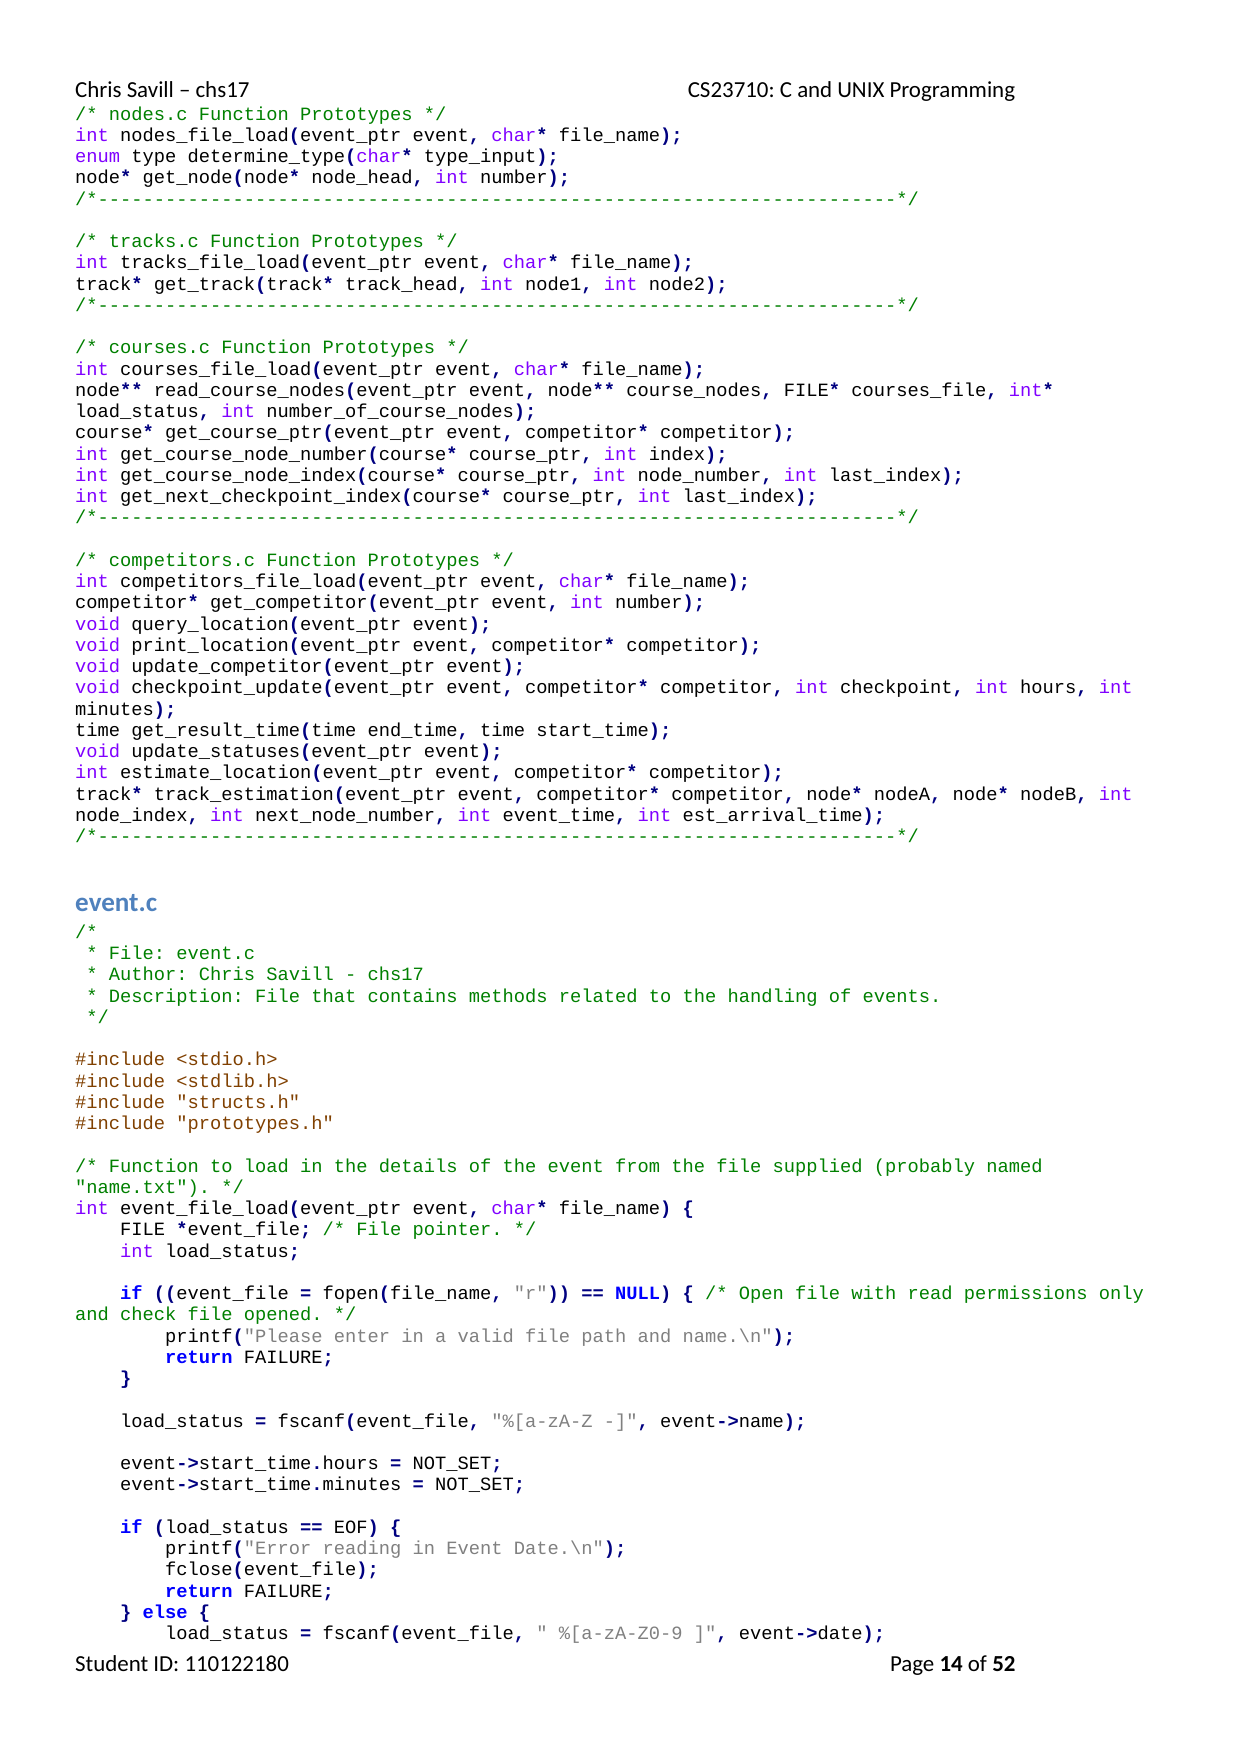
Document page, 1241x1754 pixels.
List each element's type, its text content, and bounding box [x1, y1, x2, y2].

text * Author: Chris Savill - chs17 [75, 965, 1165, 986]
text */ [75, 1008, 1165, 1029]
text int estimate_location(event_ptr event, competitor* competitor); [75, 763, 1165, 784]
text #include "structs.h" [75, 1093, 1165, 1114]
text /* tracks.c Function Prototypes */ [75, 232, 1165, 253]
text load_status = fscanf(event_file, " %[a-zA-Z0-9 ]", event->date); [75, 1624, 1165, 1645]
text if (load_status == EOF) { [75, 1518, 1165, 1539]
text time get_result_time(time end_time, time start_time); [75, 721, 1165, 742]
text /* Function to load in the details of the event from the file supplied (probably named "name.txt"). */ [75, 1156, 1165, 1199]
text /*-----------------------------------------------------------------------*/ [75, 189, 1165, 211]
text void print_location(event_ptr event, competitor* competitor); [75, 636, 1165, 657]
text /* competitors.c Function Prototypes */ [75, 551, 1165, 572]
text track* get_track(track* track_head, int node1, int node2); [75, 274, 1165, 296]
text int courses_file_load(event_ptr event, char* file_name); [75, 359, 1165, 381]
text enum type determine_type(char* type_input); [75, 147, 1165, 168]
text #include "prototypes.h" [75, 1114, 1165, 1135]
text #include <stdio.h> [75, 1050, 1165, 1071]
text return FAILURE; [75, 1581, 1165, 1603]
text printf("Please enter in a valid file path and name.\n"); [75, 1326, 1165, 1348]
text return FAILURE; [75, 1348, 1165, 1369]
text } [75, 1369, 1165, 1390]
text event->start_time.hours = NOT_SET; [75, 1454, 1165, 1475]
text int nodes_file_load(event_ptr event, char* file_name); [75, 126, 1165, 147]
text int load_status; [75, 1241, 1165, 1263]
text if ((event_file = fopen(file_name, "r")) == NULL) { /* Open file with read permissions only and check file opened. */ [75, 1284, 1165, 1326]
text void update_statuses(event_ptr event); [75, 742, 1165, 763]
text int get_course_node_number(course* course_ptr, int index); [75, 444, 1165, 466]
text node** read_course_nodes(event_ptr event, node** course_nodes, FILE* courses_file, int* load_status, int number_of_course_nodes); [75, 381, 1165, 423]
text #include <stdlib.h> [75, 1071, 1165, 1093]
text void checkpoint_update(event_ptr event, competitor* competitor, int checkpoint, int hours, int minutes); [75, 678, 1165, 721]
text fclose(event_file); [75, 1560, 1165, 1581]
text /*-----------------------------------------------------------------------*/ [75, 296, 1165, 317]
text int get_next_checkpoint_index(course* course_ptr, int last_index); [75, 487, 1165, 508]
text * File: event.c [75, 944, 1165, 965]
text * Description: File that contains methods related to the handling of events. [75, 986, 1165, 1008]
text void query_location(event_ptr event); [75, 614, 1165, 636]
text /* [75, 923, 1165, 944]
text void update_competitor(event_ptr event); [75, 657, 1165, 678]
text /*-----------------------------------------------------------------------*/ [75, 827, 1165, 848]
text /* nodes.c Function Prototypes */ [75, 104, 1165, 126]
text FILE *event_file; /* File pointer. */ [75, 1220, 1165, 1241]
text int event_file_load(event_ptr event, char* file_name) { [75, 1199, 1165, 1220]
text track* track_estimation(event_ptr event, competitor* competitor, node* nodeA, node* nodeB, int node_index, int next_node_number, int event_time, int est_arrival_time); [75, 784, 1165, 827]
text load_status = fscanf(event_file, "%[a-zA-Z -]", event->name); [75, 1411, 1165, 1433]
subtitle event.c [75, 885, 1165, 918]
text /* courses.c Function Prototypes */ [75, 338, 1165, 359]
text event->start_time.minutes = NOT_SET; [75, 1475, 1165, 1496]
text int tracks_file_load(event_ptr event, char* file_name); [75, 253, 1165, 274]
text /*-----------------------------------------------------------------------*/ [75, 508, 1165, 529]
text } else { [75, 1603, 1165, 1624]
text competitor* get_competitor(event_ptr event, int number); [75, 593, 1165, 614]
text int get_course_node_index(course* course_ptr, int node_number, int last_index); [75, 466, 1165, 487]
text node* get_node(node* node_head, int number); [75, 168, 1165, 189]
text printf("Error reading in Event Date.\n"); [75, 1539, 1165, 1560]
text int competitors_file_load(event_ptr event, char* file_name); [75, 572, 1165, 593]
text course* get_course_ptr(event_ptr event, competitor* competitor); [75, 423, 1165, 444]
